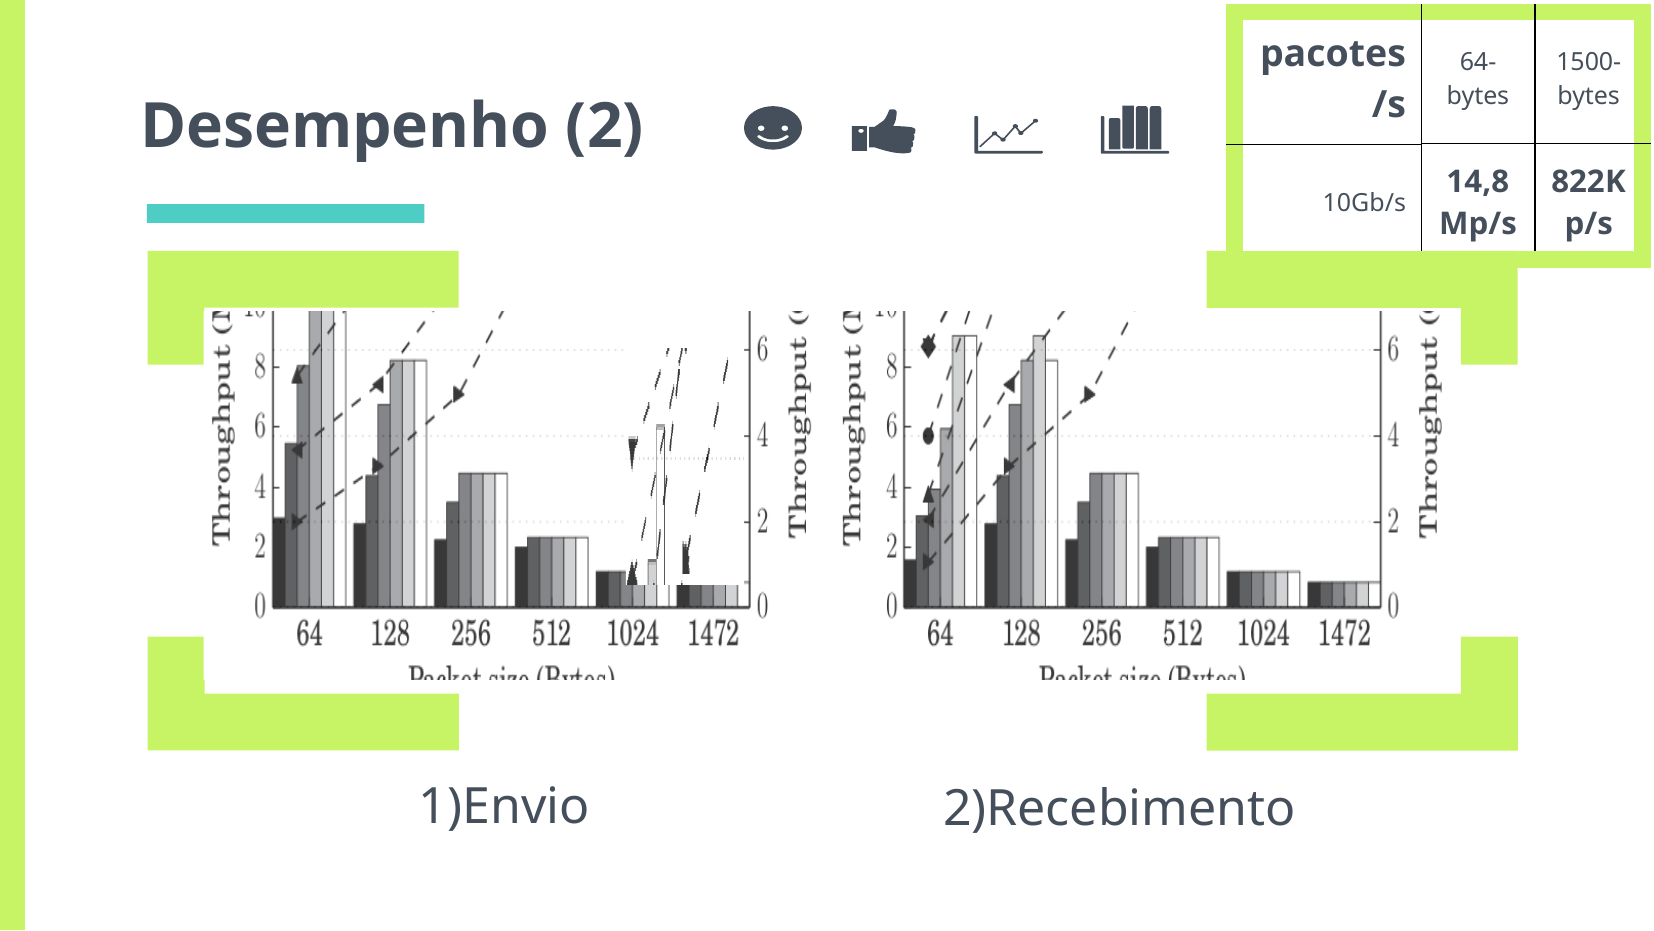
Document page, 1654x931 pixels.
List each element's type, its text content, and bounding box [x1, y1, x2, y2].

table_header 1500-bytes [1536, 20, 1634, 143]
text_box [974, 115, 1043, 154]
text_box [147, 250, 459, 365]
table_cell 14,8Mp/s [1422, 144, 1534, 251]
text_box [1122, 105, 1134, 149]
table_header 64-bytes [1422, 20, 1534, 143]
list Recebimento [890, 774, 1346, 837]
text_box [1100, 106, 1170, 154]
title Desempenho (2) [124, 0, 1529, 176]
text_box [1206, 636, 1518, 751]
text_box [1206, 250, 1518, 365]
text_box [851, 126, 867, 151]
table_cell 822Kp/s [1536, 144, 1634, 251]
list Envio [366, 773, 615, 833]
text_box [744, 106, 802, 150]
text_box [147, 636, 459, 751]
table_header pacotes/s [1243, 20, 1421, 144]
text_box [869, 109, 916, 154]
table_cell 10Gb/s [1243, 145, 1421, 251]
picture [203, 311, 1450, 680]
